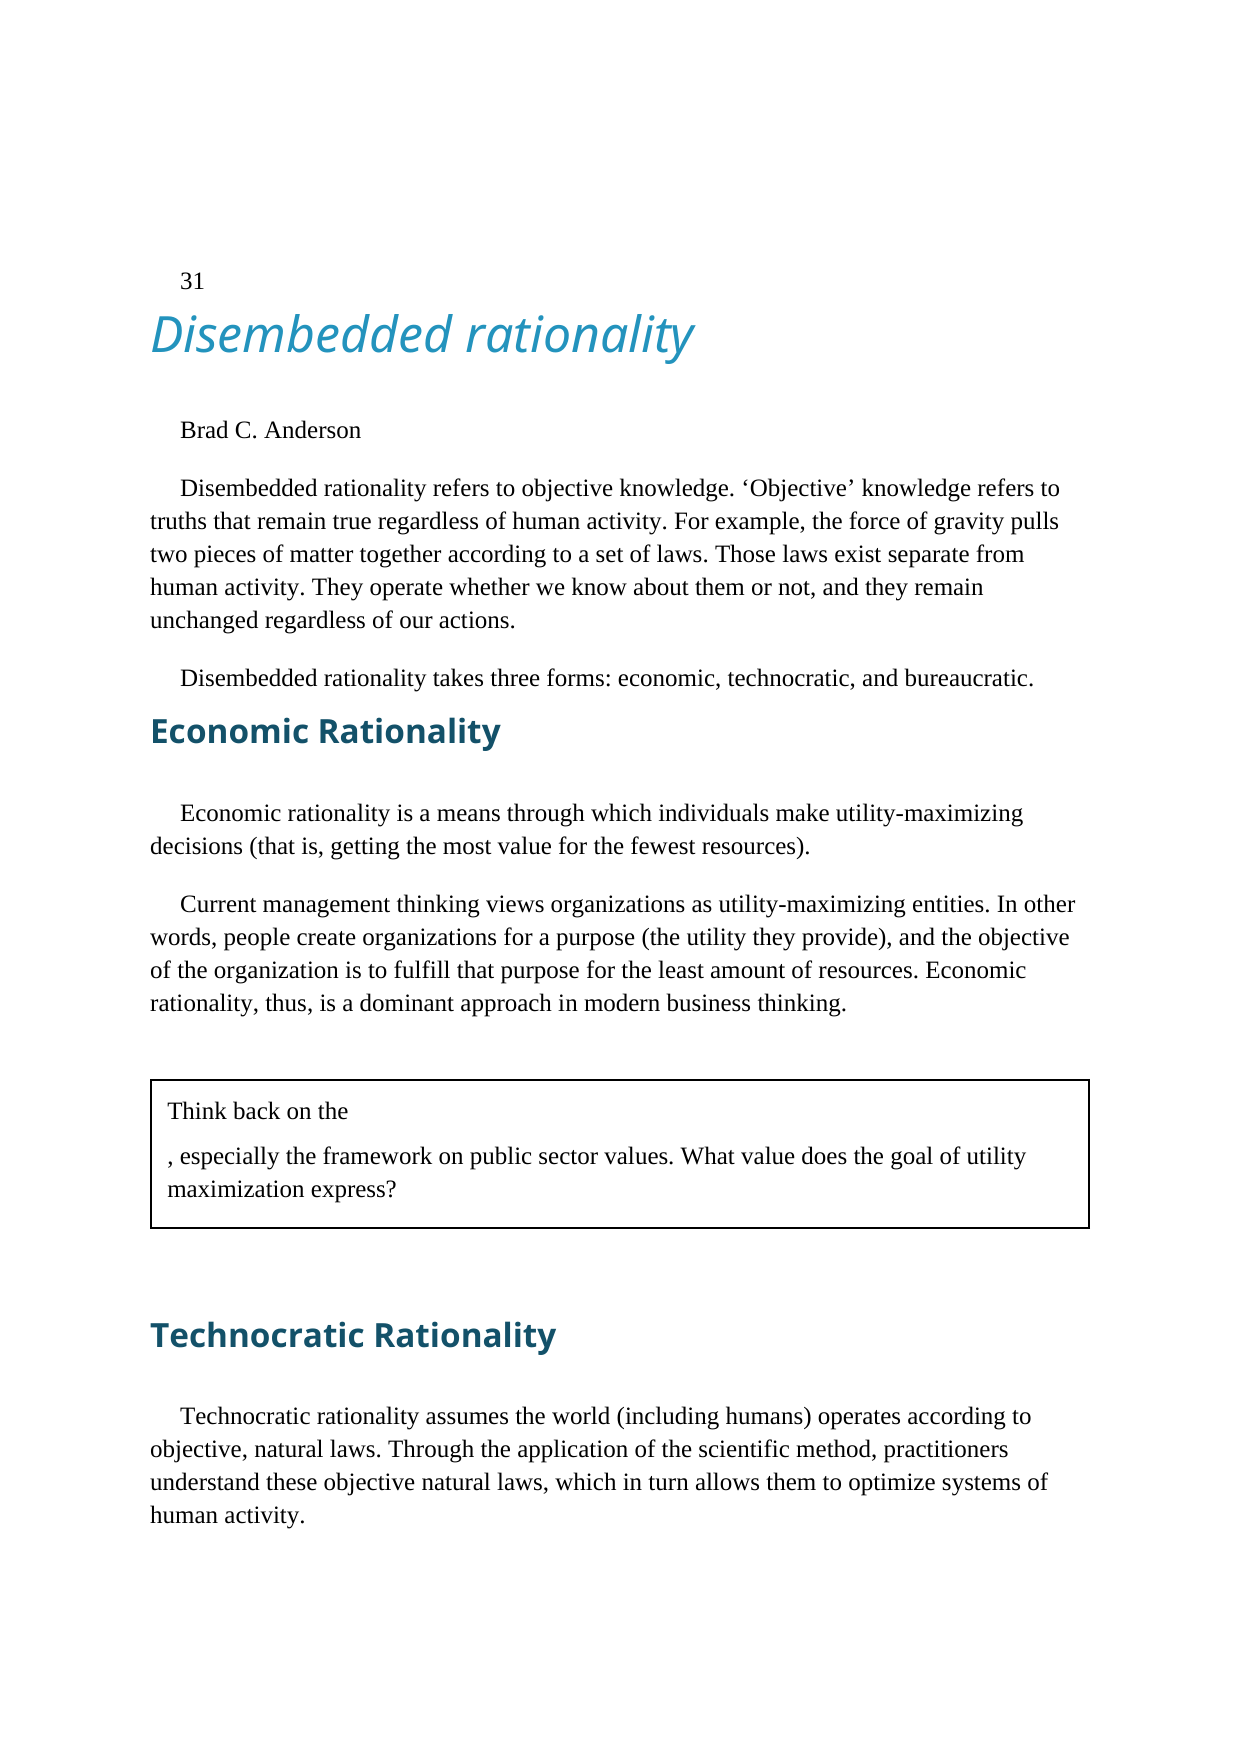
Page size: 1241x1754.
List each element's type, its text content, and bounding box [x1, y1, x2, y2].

text Brad C. Anderson [150, 415, 1090, 444]
text , especially the framework on public sector values. What value does the goal of utility maximization express? [167, 1141, 1073, 1203]
text Economic rationality is a means through which individuals make utility-maximizing decisions (that is, getting the most value for the fewest resources). [150, 798, 1090, 860]
subtitle Disembedded rationality [150, 299, 1090, 367]
subtitle Technocratic Rationality [150, 1312, 1090, 1357]
text Disembedded rationality takes three forms: economic, technocratic, and bureaucratic. [150, 663, 1090, 692]
text 31 [150, 266, 1090, 295]
text Technocratic rationality assumes the world (including humans) operates according to objective, natural laws. Through the application of the scientific method, practitioners understand these objective natural laws, which in turn allows them to optimize systems of human activity. [150, 1401, 1090, 1529]
subtitle Economic Rationality [150, 708, 1090, 754]
text Current management thinking views organizations as utility-maximizing entities. In other words, people create organizations for a purpose (the utility they provide), and the objective of the organization is to fulfill that purpose for the least amount of resources. Economic rationality, thus, is a dominant approach in modern business thinking. [150, 889, 1090, 1017]
text Think back on the [167, 1096, 1073, 1125]
text Disembedded rationality refers to objective knowledge. ‘Objective’ knowledge refers to truths that remain true regardless of human activity. For example, the force of gravity pulls two pieces of matter together according to a set of laws. Those laws exist separate from human activity. They operate whether we know about them or not, and they remain unchanged regardless of our actions. [150, 473, 1090, 634]
